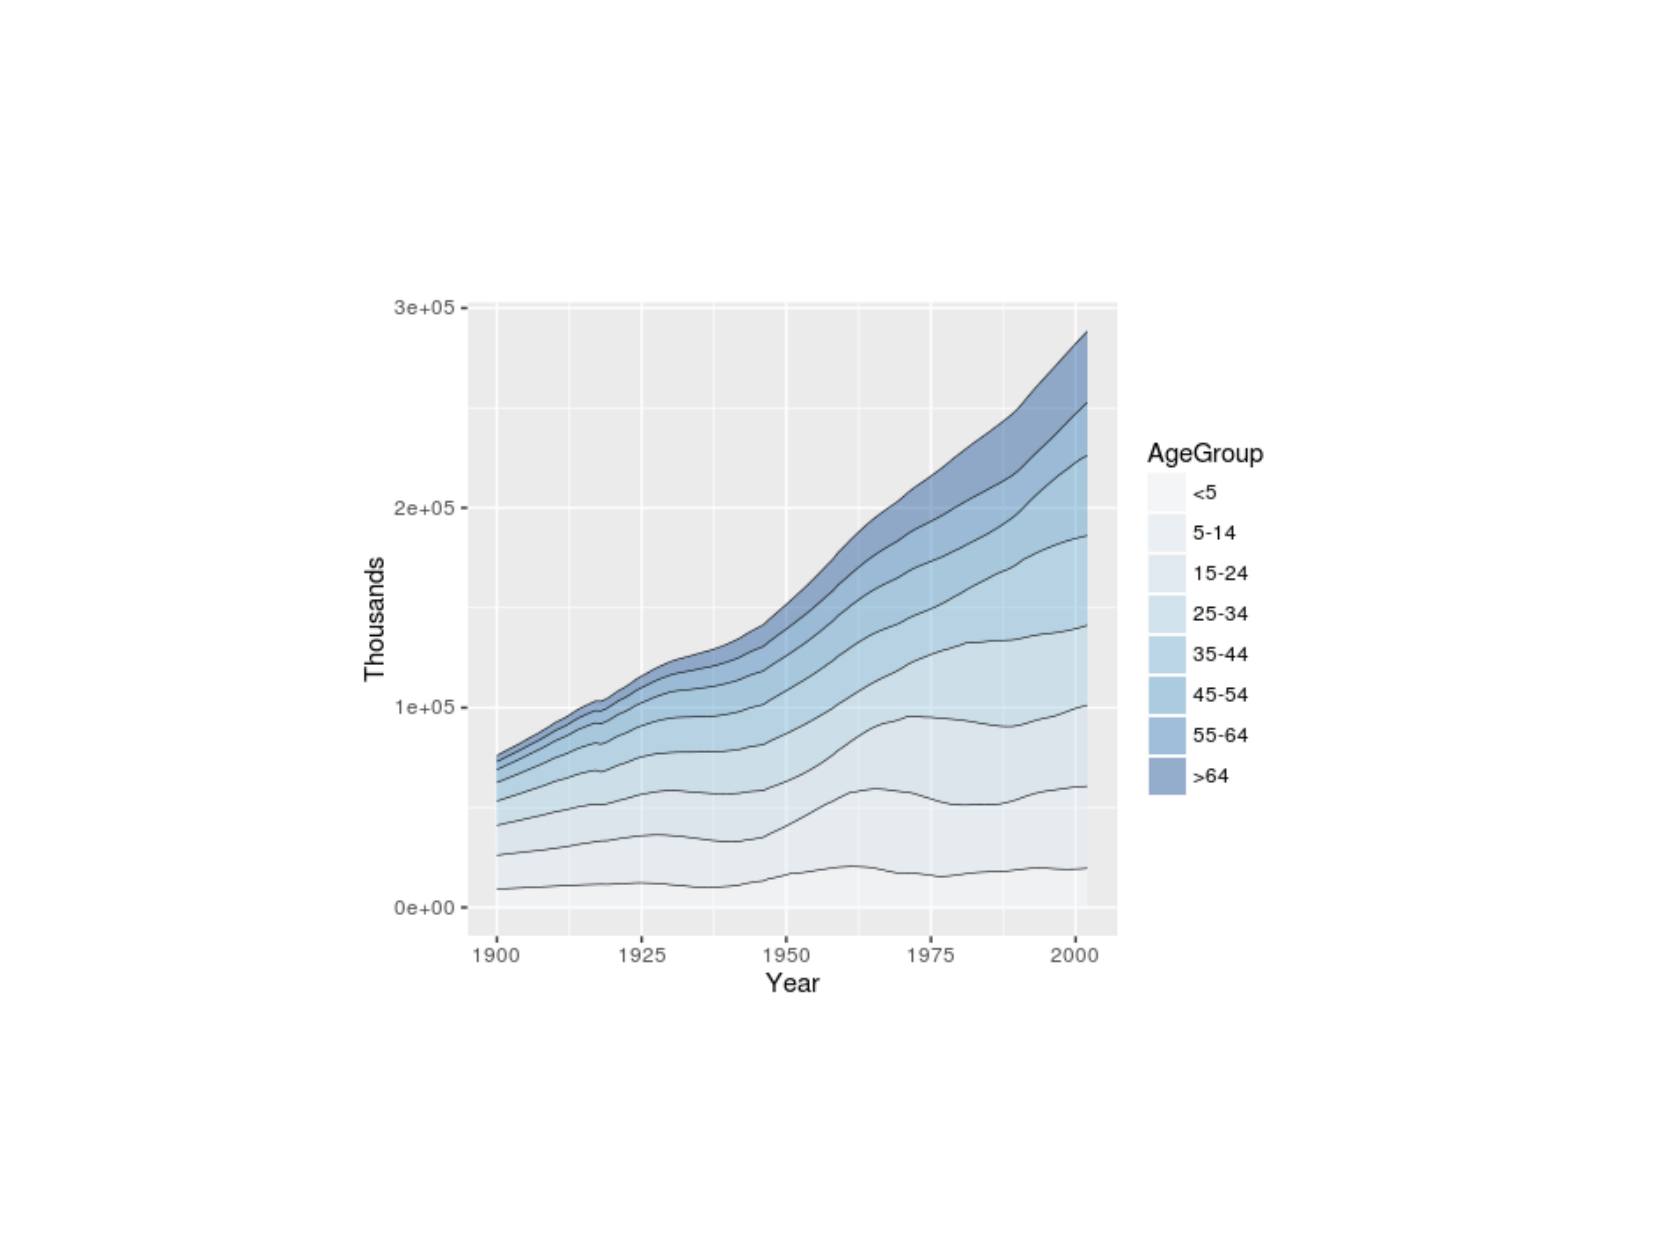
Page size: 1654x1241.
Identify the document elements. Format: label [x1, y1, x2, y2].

picture [347, 290, 1306, 1010]
